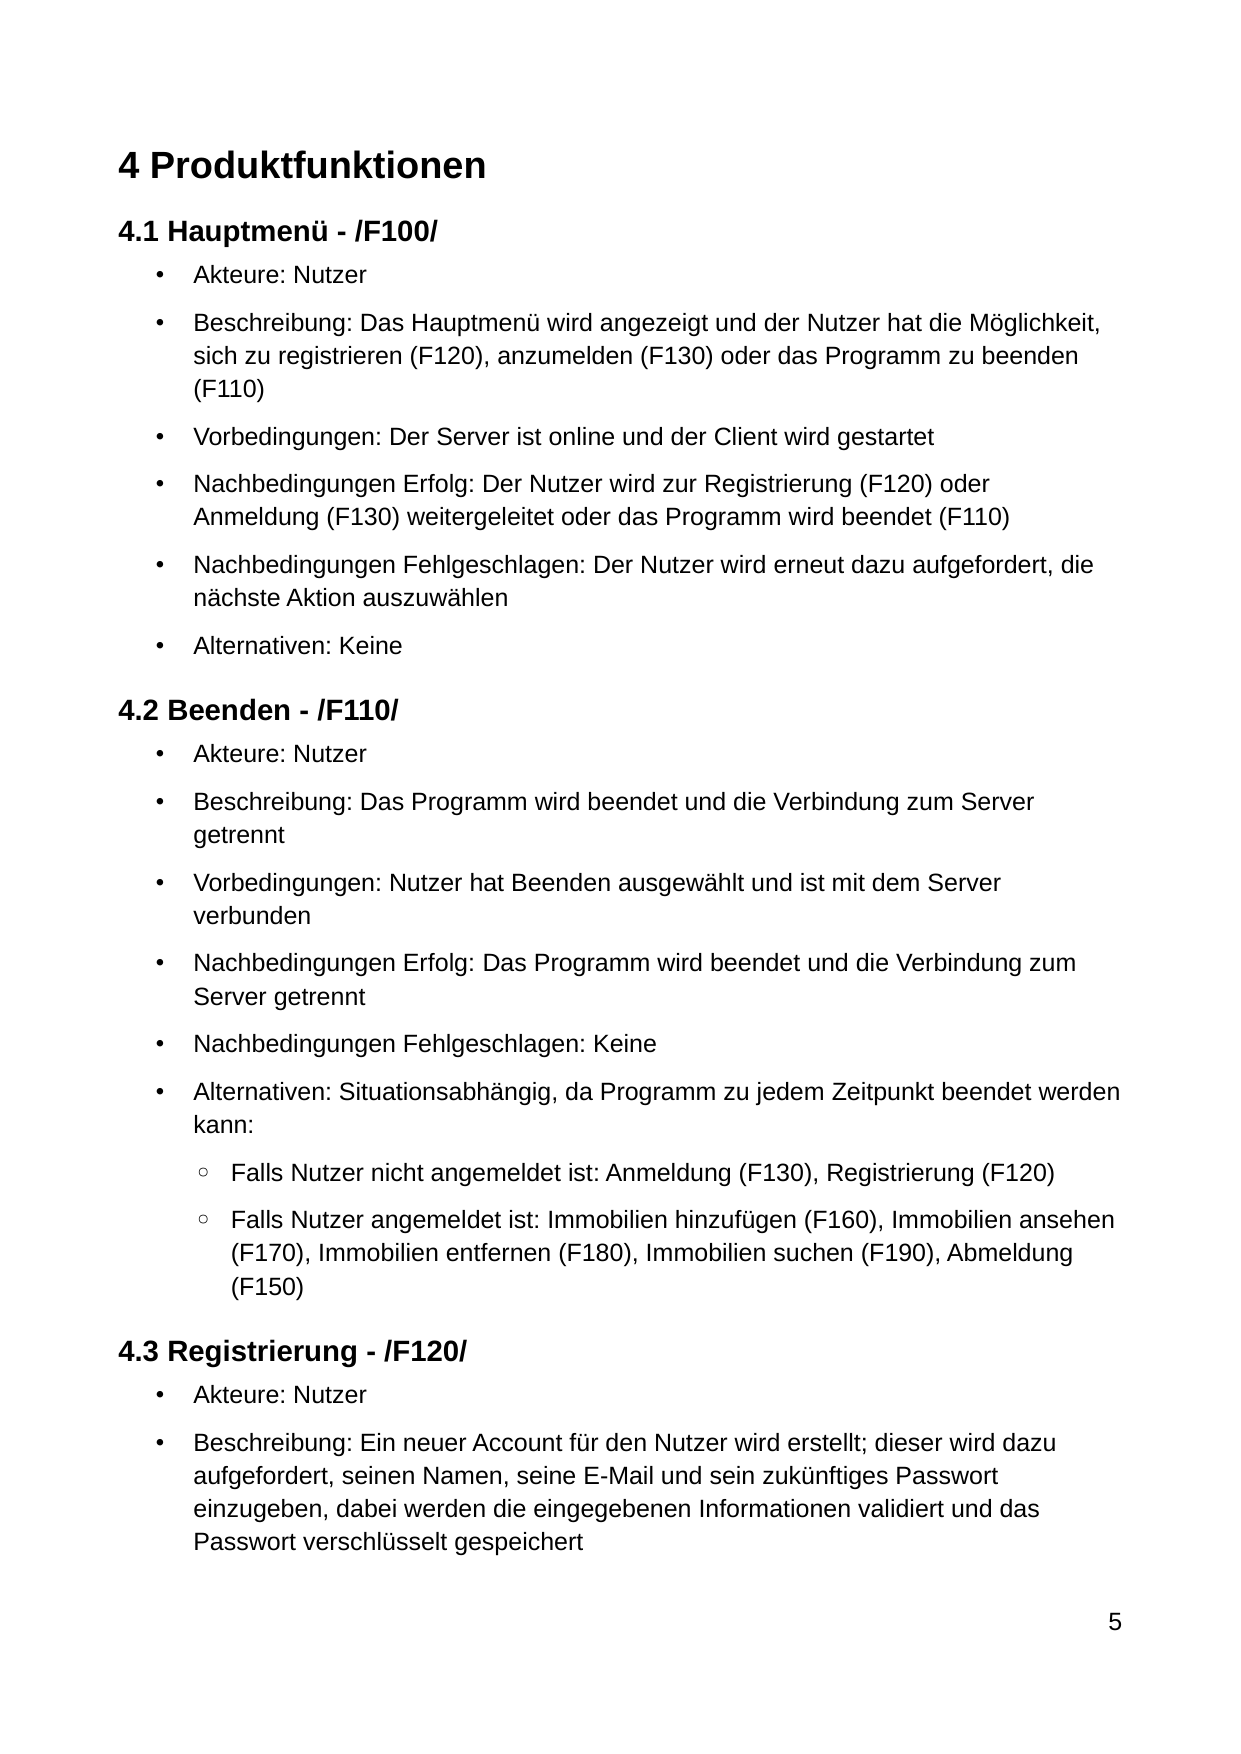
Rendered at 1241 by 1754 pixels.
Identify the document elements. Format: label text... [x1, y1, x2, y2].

subtitle 4 Produktfunktionen [118, 143, 1122, 187]
list Beschreibung: Das Hauptmenü wird angezeigt und der Nutzer hat die Möglichkeit, sich zu registrieren (F120), anzumelden (F130) oder das Programm zu beenden (F110) [156, 308, 1122, 403]
subtitle 4.2 Beenden - /F110/ [118, 693, 1122, 727]
list Falls Nutzer angemeldet ist: Immobilien hinzufügen (F160), Immobilien ansehen (F170), Immobilien entfernen (F180), Immobilien suchen (F190), Abmeldung (F150) [193, 1205, 1122, 1300]
list Akteure: Nutzer [156, 1380, 1122, 1409]
list Nachbedingungen Erfolg: Der Nutzer wird zur Registrierung (F120) oder Anmeldung (F130) weitergeleitet oder das Programm wird beendet (F110) [156, 469, 1122, 531]
list Vorbedingungen: Nutzer hat Beenden ausgewählt und ist mit dem Server verbunden [156, 868, 1122, 929]
subtitle 4.1 Hauptmenü - /F100/ [118, 214, 1122, 248]
list Beschreibung: Ein neuer Account für den Nutzer wird erstellt; dieser wird dazu aufgefordert, seinen Namen, seine E-Mail und sein zukünftiges Passwort einzugeben, dabei werden die eingegebenen Informationen validiert und das Passwort verschlüsselt gespeichert [156, 1428, 1122, 1556]
subtitle 4.3 Registrierung - /F120/ [118, 1334, 1122, 1367]
list Beschreibung: Das Programm wird beendet und die Verbindung zum Server getrennt [156, 787, 1122, 849]
list Vorbedingungen: Der Server ist online und der Client wird gestartet [156, 422, 1122, 450]
list Falls Nutzer nicht angemeldet ist: Anmeldung (F130), Registrierung (F120) [193, 1158, 1122, 1186]
list Alternativen: Situationsabhängig, da Programm zu jedem Zeitpunkt beendet werden kann: [156, 1077, 1122, 1139]
list Nachbedingungen Fehlgeschlagen: Der Nutzer wird erneut dazu aufgefordert, die nächste Aktion auszuwählen [156, 550, 1122, 612]
list Nachbedingungen Erfolg: Das Programm wird beendet und die Verbindung zum Server getrennt [156, 948, 1122, 1010]
list Nachbedingungen Fehlgeschlagen: Keine [156, 1029, 1122, 1058]
list Akteure: Nutzer [156, 739, 1122, 768]
list Akteure: Nutzer [156, 260, 1122, 289]
list Alternativen: Keine [156, 631, 1122, 659]
